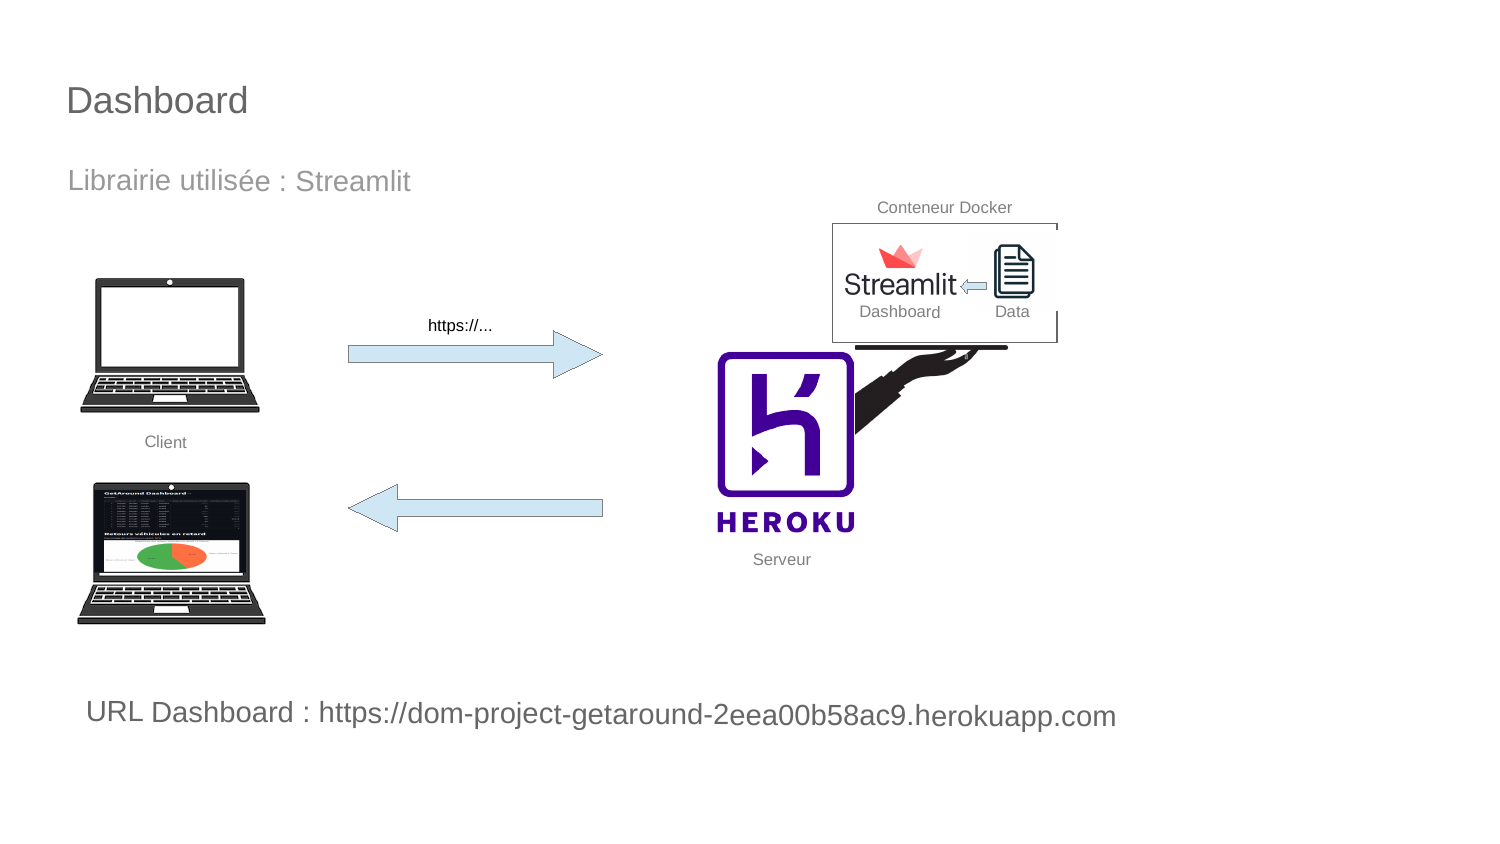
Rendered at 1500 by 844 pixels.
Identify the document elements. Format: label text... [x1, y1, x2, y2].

list Dashboard [844, 293, 963, 331]
list Serveur [738, 541, 833, 579]
list https://... [413, 307, 520, 345]
picture [11, 223, 331, 681]
text_box [960, 279, 987, 294]
list Data [980, 293, 1046, 331]
title Dashboard [51, 61, 296, 130]
text_box [348, 484, 603, 532]
list URL Dashboard : https://dom-project-getaround-2eea00b58ac9.herokuapp.com [70, 685, 1153, 760]
list Librairie utilisée : Streamlit [52, 153, 521, 225]
list Conteneur Docker [862, 188, 1034, 227]
text_box [348, 330, 603, 379]
list Client [129, 423, 213, 461]
picture [649, 223, 1058, 597]
